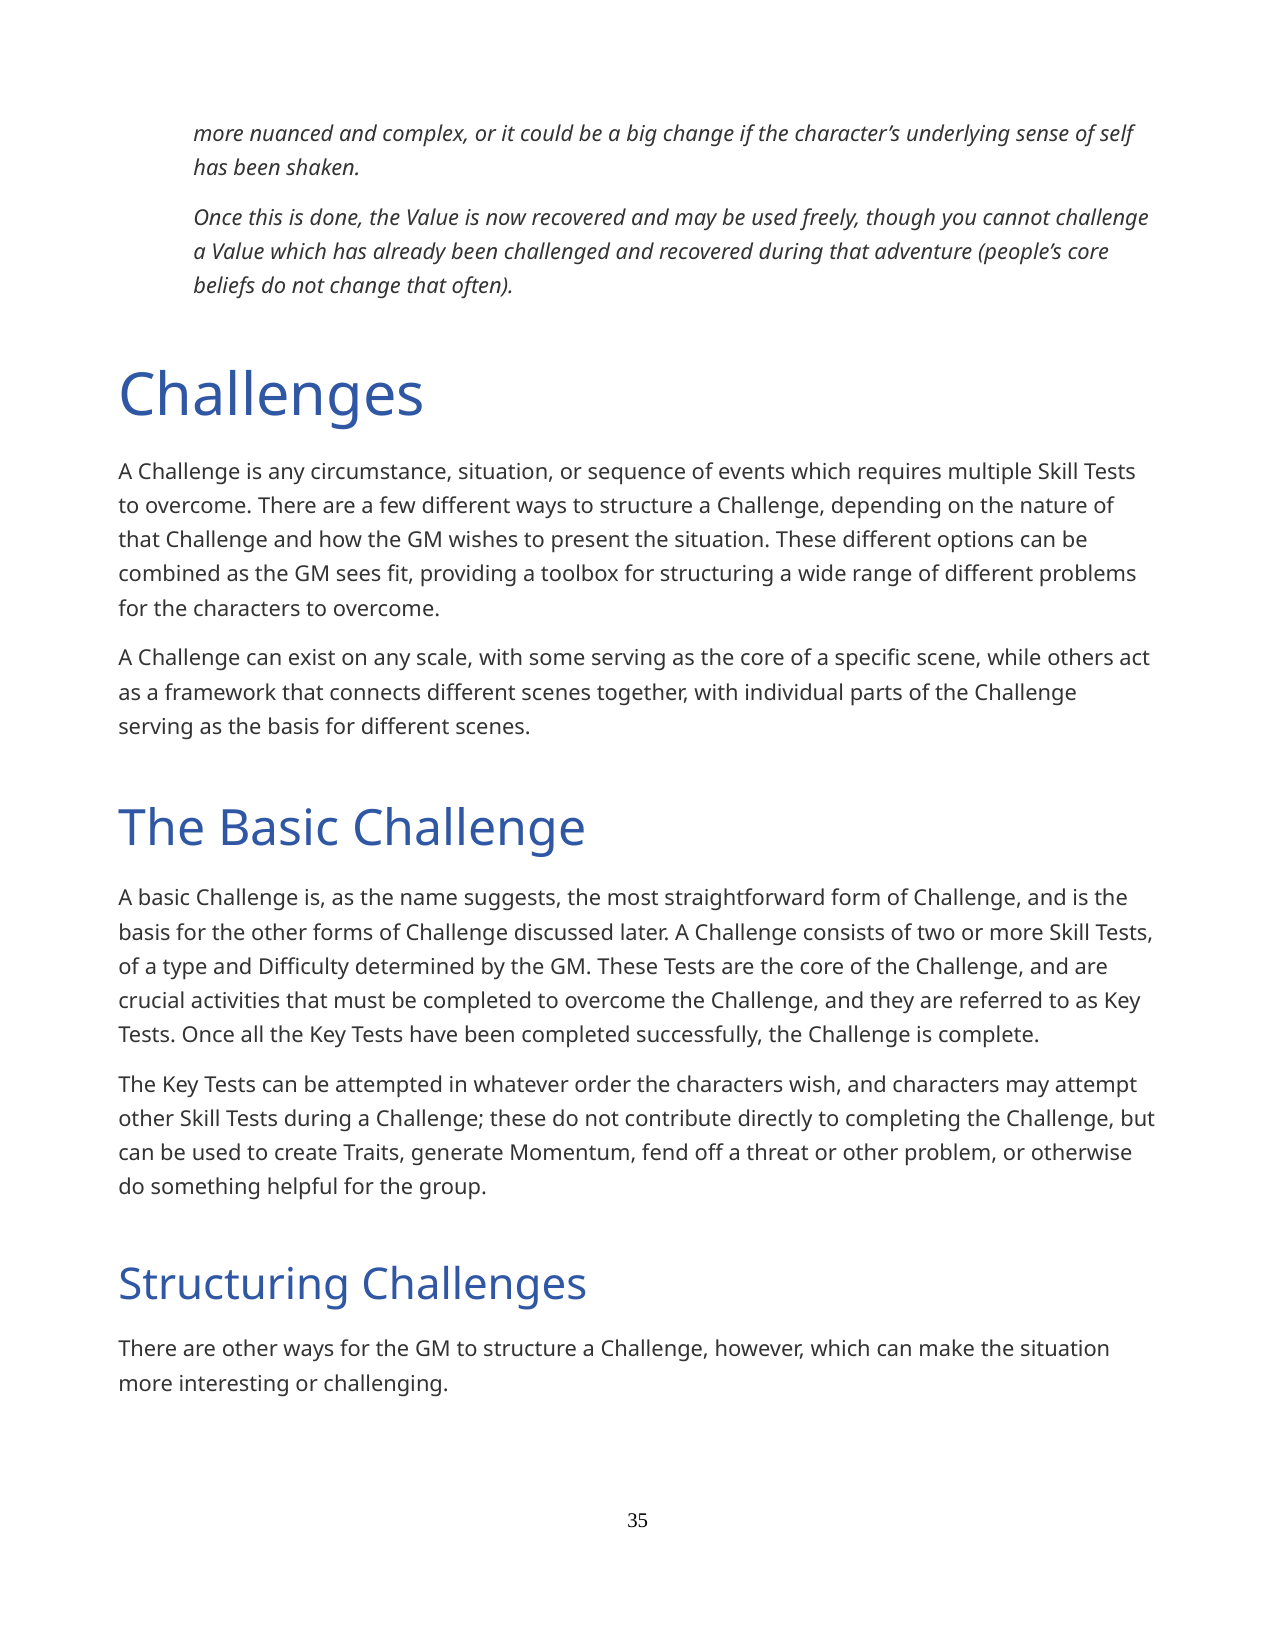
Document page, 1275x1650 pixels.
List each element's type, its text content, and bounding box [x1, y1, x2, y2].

text Once this is done, the Value is now recovered and may be used freely, though you cannot challenge a Value which has already been challenged and recovered during that adventure (people’s core beliefs do not change that often). [193, 202, 1157, 300]
text more nuanced and complex, or it could be a big change if the character’s underlying sense of self has been shaken. [193, 118, 1157, 182]
subtitle The Basic Challenge [118, 792, 1157, 860]
subtitle Challenges [118, 351, 1157, 432]
text The Key Tests can be attempted in whatever order the characters wish, and characters may attempt other Skill Tests during a Challenge; these do not contribute directly to completing the Challenge, but can be used to create Traits, generate Momentum, fend off a threat or other problem, or otherwise do something helpful for the group. [118, 1069, 1157, 1201]
text A basic Challenge is, as the name suggests, the most straightforward form of Challenge, and is the basis for the other forms of Challenge discussed later. A Challenge consists of two or more Skill Tests, of a type and Difficulty determined by the GM. These Tests are the core of the Challenge, and are crucial activities that must be completed to overcome the Challenge, and they are referred to as Key Tests. Once all the Key Tests have been completed successfully, the Challenge is complete. [118, 882, 1157, 1049]
text There are other ways for the GM to structure a Challenge, however, which can make the situation more interesting or challenging. [118, 1333, 1157, 1397]
subtitle Structuring Challenges [118, 1252, 1157, 1312]
text A Challenge can exist on any scale, with some serving as the core of a specific scene, while others act as a framework that connects different scenes together, with individual parts of the Challenge serving as the basis for different scenes. [118, 642, 1157, 741]
text A Challenge is any circumstance, situation, or sequence of events which requires multiple Skill Tests to overcome. There are a few different ways to structure a Challenge, depending on the nature of that Challenge and how the GM wishes to present the situation. These different options can be combined as the GM sees fit, providing a toolbox for structuring a wide range of different problems for the characters to overcome. [118, 456, 1157, 622]
